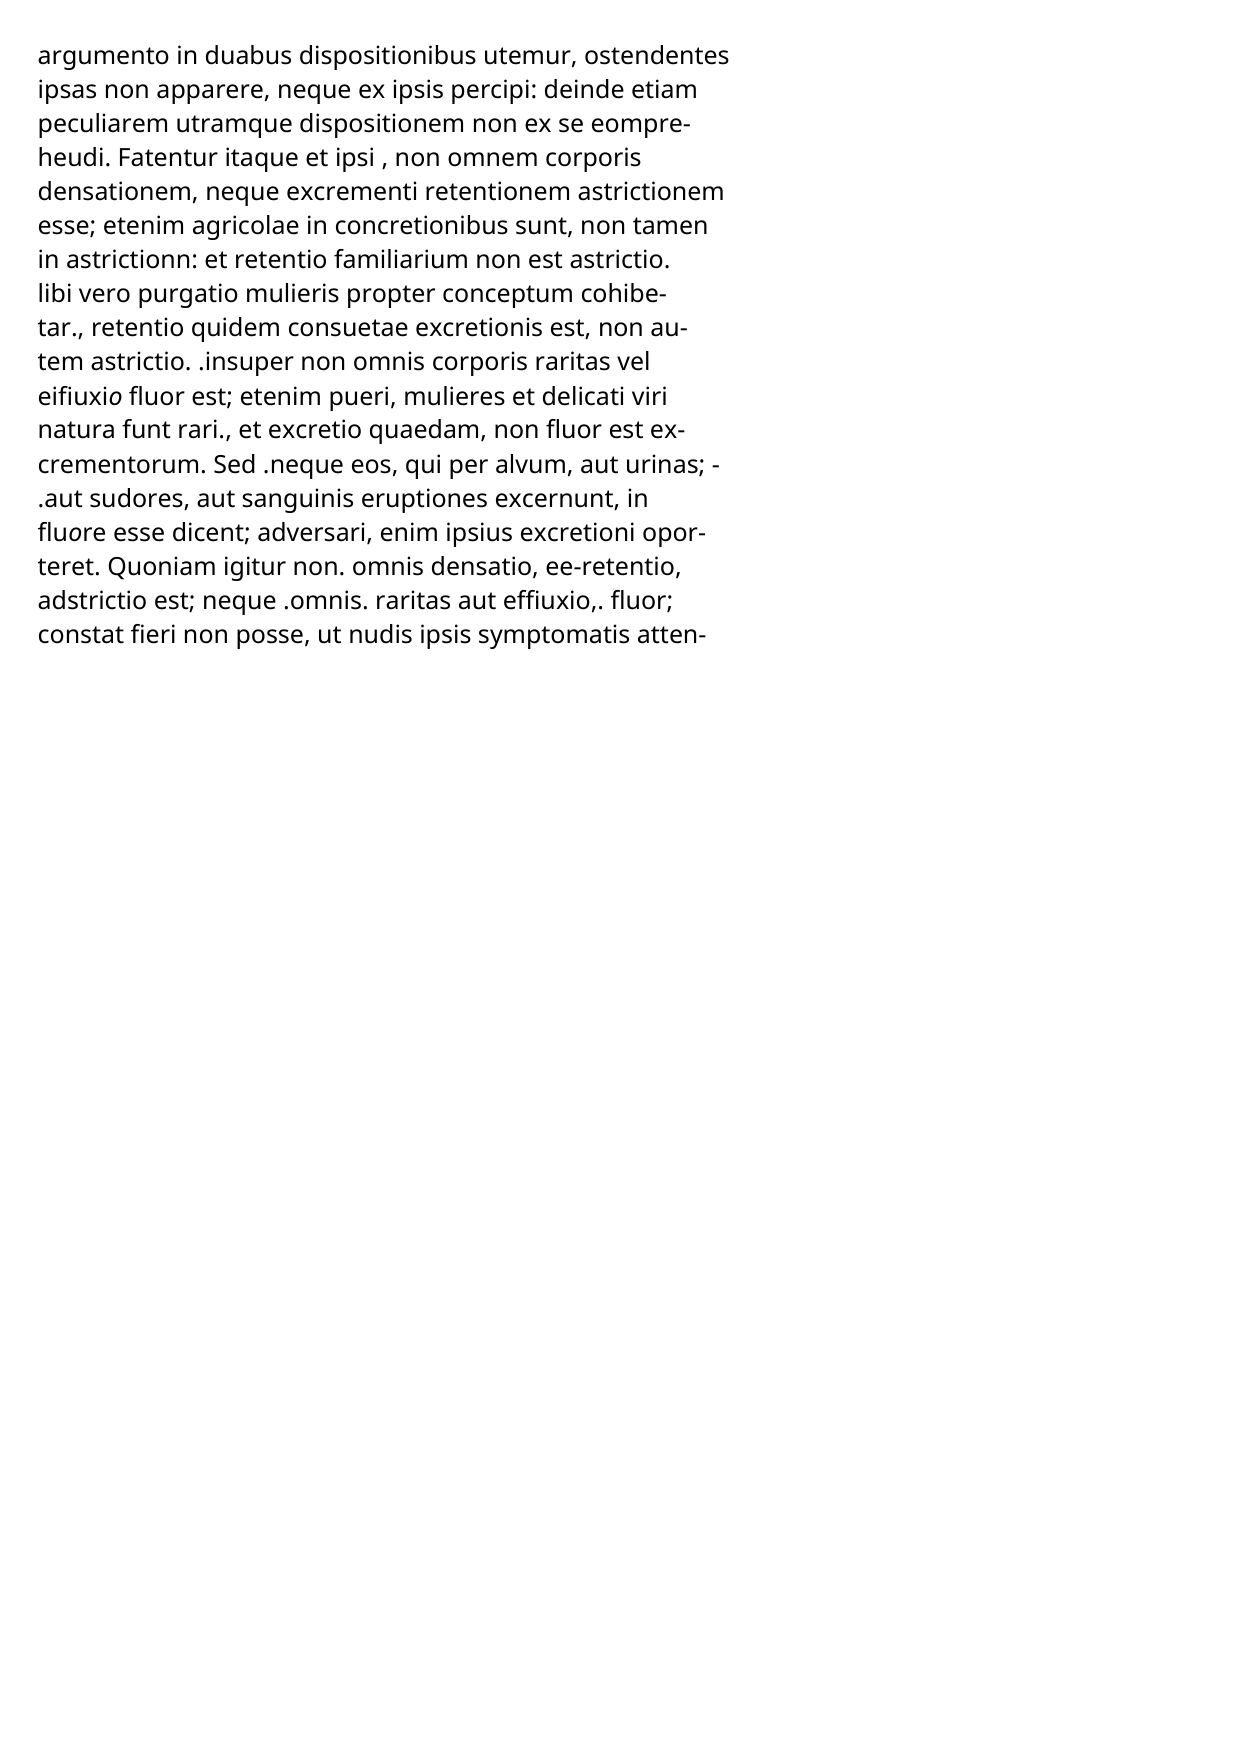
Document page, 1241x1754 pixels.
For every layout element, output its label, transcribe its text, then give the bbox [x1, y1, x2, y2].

text argumento in duabus dispositionibus utemur, ostendentes ipsas non apparere, neque ex ipsis percipi: deinde etiam peculiarem utramque dispositionem non ex se eompre- heudi. Fatentur itaque et ipsi , non omnem corporis densationem, neque excrementi retentionem astrictionem esse; etenim agricolae in concretionibus sunt, non tamen in astrictionn: et retentio familiarium non est astrictio. libi vero purgatio mulieris propter conceptum cohibe- tar., retentio quidem consuetae excretionis est, non au- tem astrictio. .insuper non omnis corporis raritas vel eifiuxio fluor est; etenim pueri, mulieres et delicati viri natura funt rari., et excretio quaedam, non fluor est ex- crementorum. Sed .neque eos, qui per alvum, aut urinas; - .aut sudores, aut sanguinis eruptiones excernunt, in fluore esse dicent; adversari, enim ipsius excretioni opor- teret. Quoniam igitur non. omnis densatio, ee-retentio, adstrictio est; neque .omnis. raritas aut effiuxio,. fluor; constat fieri non posse, ut nudis ipsis symptomatis atten- [37, 37, 1203, 651]
